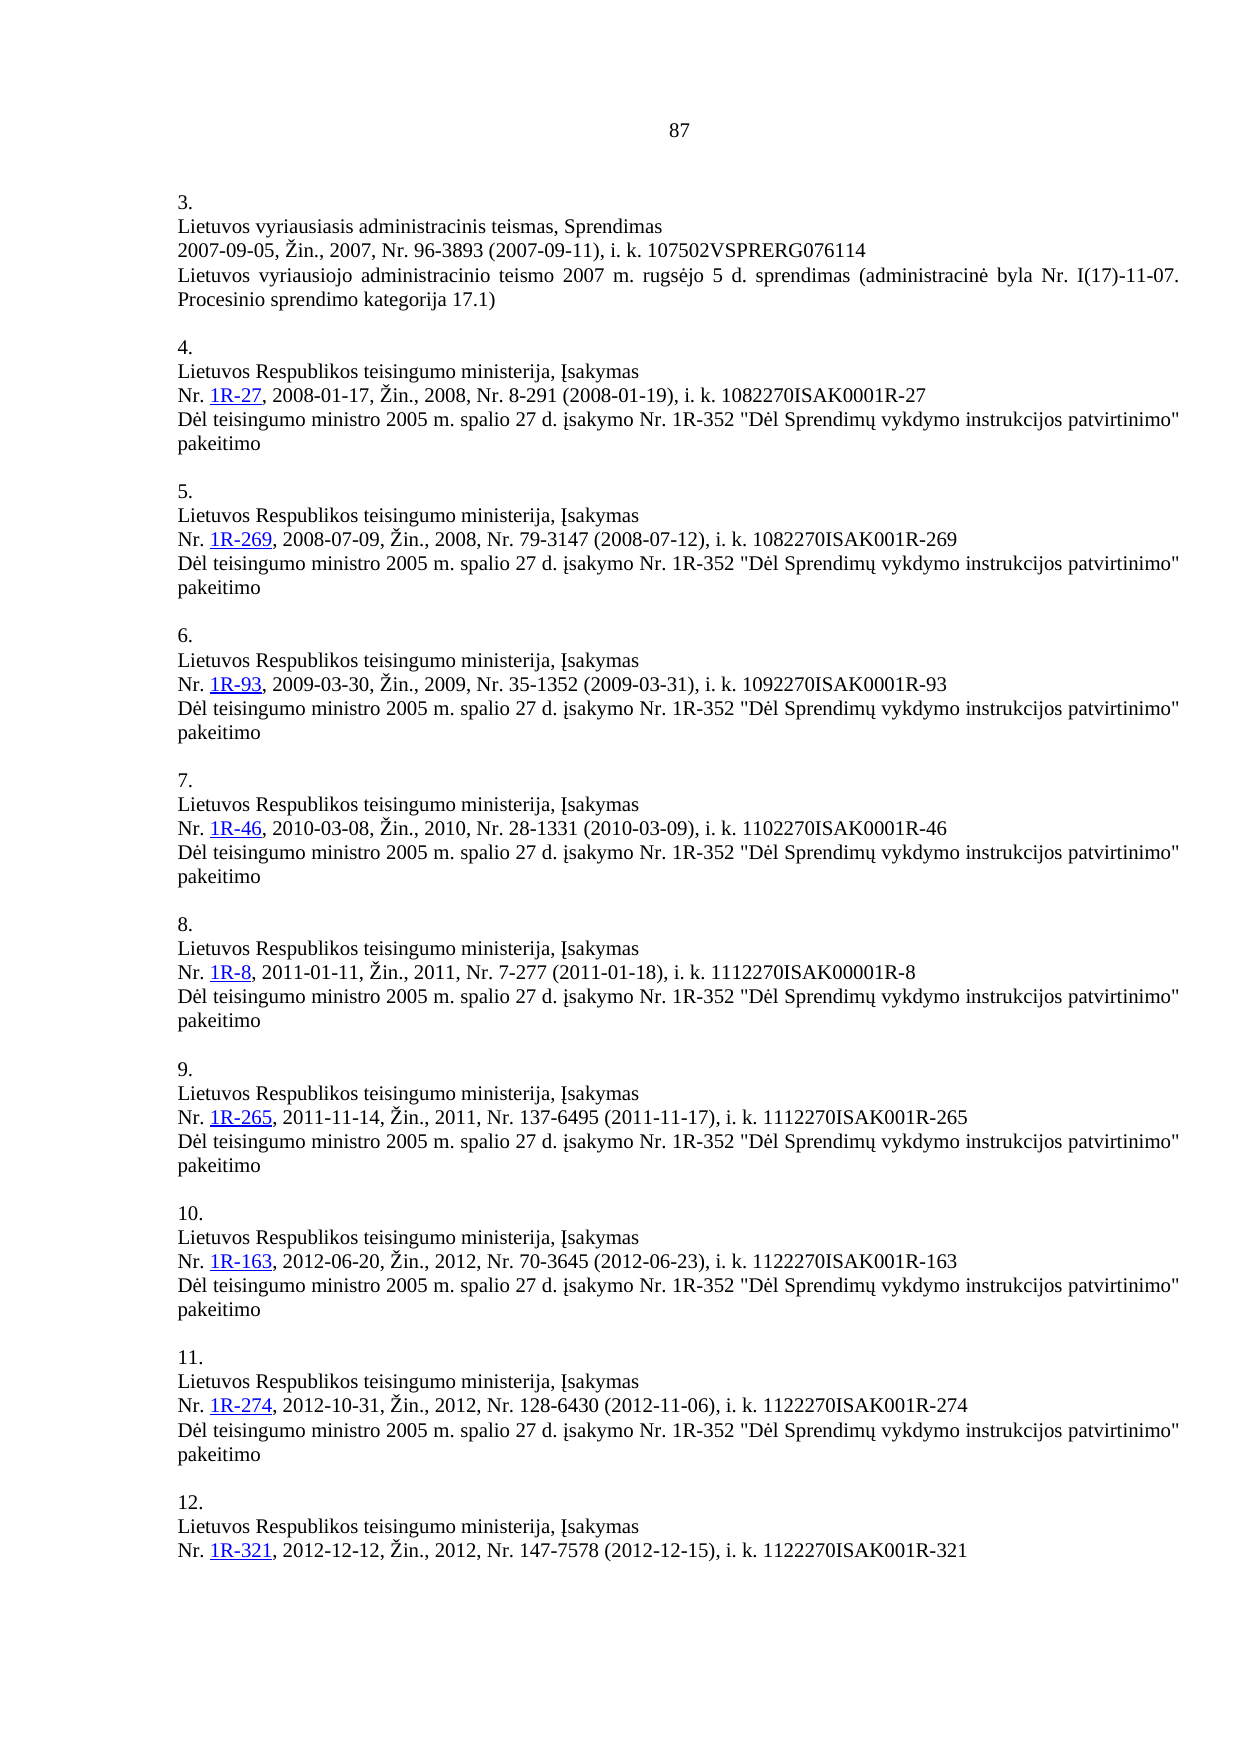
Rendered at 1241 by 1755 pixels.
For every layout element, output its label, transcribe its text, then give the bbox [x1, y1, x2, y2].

text Lietuvos vyriausiojo administracinio teismo 2007 m. rugsėjo 5 d. sprendimas (administracinė byla Nr. I(17)-11-07. Procesinio sprendimo kategorija 17.1) [177, 262, 1181, 311]
text Lietuvos Respublikos teisingumo ministerija, Įsakymas [177, 792, 1181, 816]
text 6. [177, 623, 1181, 647]
text Lietuvos Respublikos teisingumo ministerija, Įsakymas [177, 503, 1181, 527]
text Dėl teisingumo ministro 2005 m. spalio 27 d. įsakymo Nr. 1R-352 "Dėl Sprendimų vykdymo instrukcijos patvirtinimo" pakeitimo [177, 1129, 1181, 1177]
text Nr. 1R-265, 2011-11-14, Žin., 2011, Nr. 137-6495 (2011-11-17), i. k. 1112270ISAK001R-265 [177, 1105, 1181, 1129]
text 7. [177, 768, 1181, 792]
text Nr. 1R-46, 2010-03-08, Žin., 2010, Nr. 28-1331 (2010-03-09), i. k. 1102270ISAK0001R-46 [177, 816, 1181, 840]
text Dėl teisingumo ministro 2005 m. spalio 27 d. įsakymo Nr. 1R-352 "Dėl Sprendimų vykdymo instrukcijos patvirtinimo" pakeitimo [177, 551, 1181, 599]
text Nr. 1R-163, 2012-06-20, Žin., 2012, Nr. 70-3645 (2012-06-23), i. k. 1122270ISAK001R-163 [177, 1249, 1181, 1273]
text Nr. 1R-321, 2012-12-12, Žin., 2012, Nr. 147-7578 (2012-12-15), i. k. 1122270ISAK001R-321 [177, 1538, 1181, 1562]
text Lietuvos Respublikos teisingumo ministerija, Įsakymas [177, 1514, 1181, 1538]
text Lietuvos Respublikos teisingumo ministerija, Įsakymas [177, 359, 1181, 383]
text Lietuvos Respublikos teisingumo ministerija, Įsakymas [177, 1369, 1181, 1393]
text Dėl teisingumo ministro 2005 m. spalio 27 d. įsakymo Nr. 1R-352 "Dėl Sprendimų vykdymo instrukcijos patvirtinimo" pakeitimo [177, 696, 1181, 744]
text 8. [177, 912, 1181, 936]
text Lietuvos vyriausiasis administracinis teismas, Sprendimas [177, 214, 1181, 238]
text Nr. 1R-27, 2008-01-17, Žin., 2008, Nr. 8-291 (2008-01-19), i. k. 1082270ISAK0001R-27 [177, 383, 1181, 407]
text Lietuvos Respublikos teisingumo ministerija, Įsakymas [177, 936, 1181, 960]
text Dėl teisingumo ministro 2005 m. spalio 27 d. įsakymo Nr. 1R-352 "Dėl Sprendimų vykdymo instrukcijos patvirtinimo" pakeitimo [177, 1417, 1181, 1466]
text Dėl teisingumo ministro 2005 m. spalio 27 d. įsakymo Nr. 1R-352 "Dėl Sprendimų vykdymo instrukcijos patvirtinimo" pakeitimo [177, 407, 1181, 455]
text Lietuvos Respublikos teisingumo ministerija, Įsakymas [177, 647, 1181, 672]
text 11. [177, 1345, 1181, 1369]
text Dėl teisingumo ministro 2005 m. spalio 27 d. įsakymo Nr. 1R-352 "Dėl Sprendimų vykdymo instrukcijos patvirtinimo" pakeitimo [177, 984, 1181, 1032]
text 2007-09-05, Žin., 2007, Nr. 96-3893 (2007-09-11), i. k. 107502VSPRERG076114 [177, 238, 1181, 262]
text Nr. 1R-269, 2008-07-09, Žin., 2008, Nr. 79-3147 (2008-07-12), i. k. 1082270ISAK001R-269 [177, 527, 1181, 551]
text Lietuvos Respublikos teisingumo ministerija, Įsakymas [177, 1225, 1181, 1249]
text Nr. 1R-274, 2012-10-31, Žin., 2012, Nr. 128-6430 (2012-11-06), i. k. 1122270ISAK001R-274 [177, 1393, 1181, 1417]
text 4. [177, 335, 1181, 359]
text Dėl teisingumo ministro 2005 m. spalio 27 d. įsakymo Nr. 1R-352 "Dėl Sprendimų vykdymo instrukcijos patvirtinimo" pakeitimo [177, 1273, 1181, 1321]
text 10. [177, 1201, 1181, 1225]
text 12. [177, 1490, 1181, 1514]
text Lietuvos Respublikos teisingumo ministerija, Įsakymas [177, 1081, 1181, 1105]
text 9. [177, 1057, 1181, 1081]
text 3. [177, 190, 1181, 214]
text Dėl teisingumo ministro 2005 m. spalio 27 d. įsakymo Nr. 1R-352 "Dėl Sprendimų vykdymo instrukcijos patvirtinimo" pakeitimo [177, 840, 1181, 888]
text Nr. 1R-93, 2009-03-30, Žin., 2009, Nr. 35-1352 (2009-03-31), i. k. 1092270ISAK0001R-93 [177, 672, 1181, 696]
text 5. [177, 479, 1181, 503]
text Nr. 1R-8, 2011-01-11, Žin., 2011, Nr. 7-277 (2011-01-18), i. k. 1112270ISAK00001R-8 [177, 960, 1181, 984]
